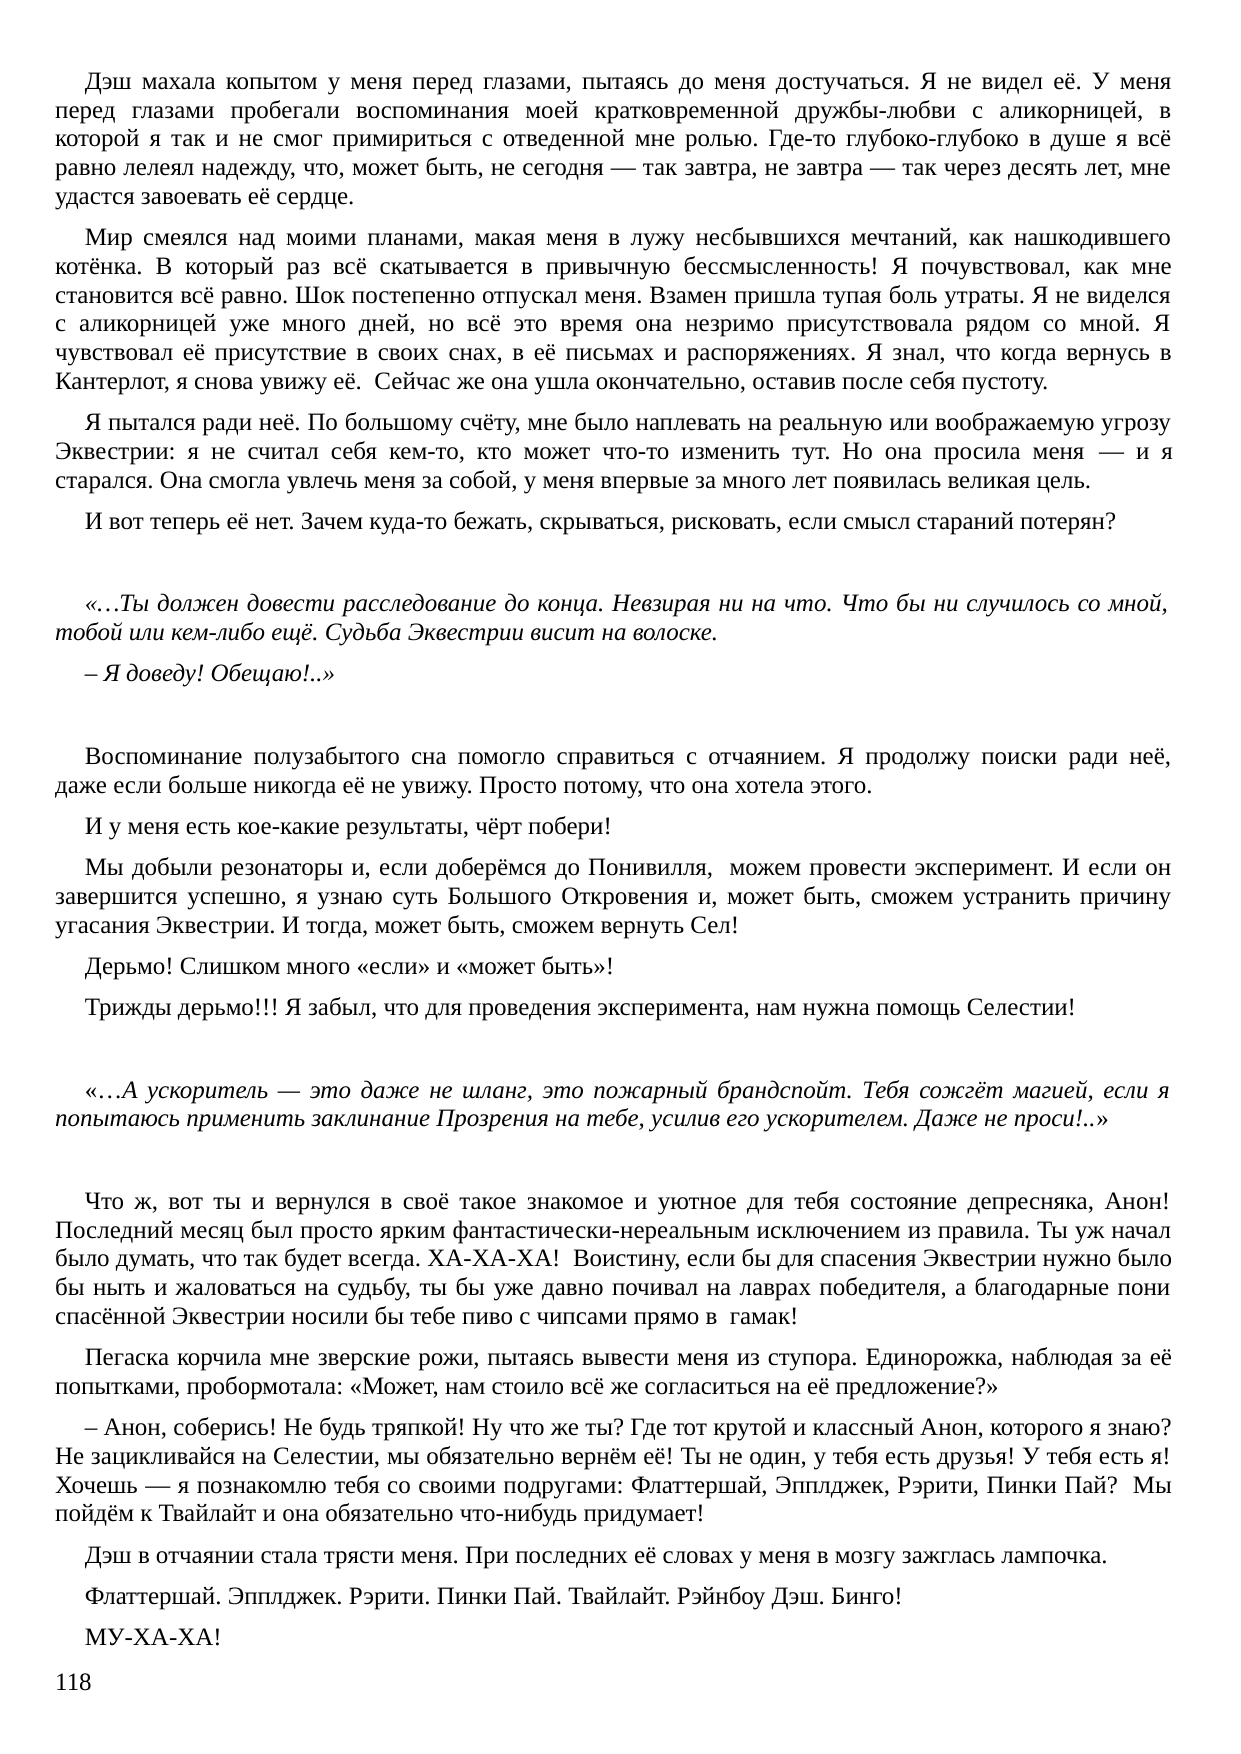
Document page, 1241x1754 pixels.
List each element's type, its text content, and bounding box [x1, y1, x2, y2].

text И вот теперь её нет. Зачем куда-то бежать, скрываться, рисковать, если смысл стараний потерян? [55, 506, 1173, 535]
text Что ж, вот ты и вернулся в своё такое знакомое и уютное для тебя состояние депресняка, Анон! Последний месяц был просто ярким фантастически-нереальным исключением из правила. Ты уж начал было думать, что так будет всегда. ХА-ХА-ХА! Воистину, если бы для спасения Эквестрии нужно было бы ныть и жаловаться на судьбу, ты бы уже давно почивал на лаврах победителя, а благодарные пони спасённой Эквестрии носили бы тебе пиво с чипсами прямо в гамак! [55, 1186, 1173, 1330]
text Я пытался ради неё. По большому счёту, мне было наплевать на реальную или воображаемую угрозу Эквестрии: я не считал себя кем-то, кто может что-то изменить тут. Но она просила меня — и я старался. Она смогла увлечь меня за собой, у меня впервые за много лет появилась великая цель. [55, 407, 1173, 493]
text Дерьмо! Слишком много «если» и «может быть»! [55, 951, 1173, 980]
text Воспоминание полузабытого сна помогло справиться с отчаянием. Я продолжу поиски ради неё, даже если больше никогда её не увижу. Просто потому, что она хотела этого. [55, 741, 1173, 798]
text Дэш в отчаянии стала трясти меня. При последних её словах у меня в мозгу зажглась лампочка. [55, 1540, 1173, 1568]
text МУ-ХА-ХА! [55, 1622, 1173, 1651]
text Трижды дерьмо!!! Я забыл, что для проведения эксперимента, нам нужна помощь Селестии! [55, 992, 1173, 1021]
text – Я доведу! Обещаю!..» [55, 658, 1173, 687]
text «…А ускоритель — это даже не шланг, это пожарный брандспойт. Тебя сожгёт магией, если я попытаюсь применить заклинание Прозрения на тебе, усилив его ускорителем. Даже не проси!..» [55, 1075, 1173, 1132]
text – Анон, соберись! Не будь тряпкой! Ну что же ты? Где тот крутой и классный Анон, которого я знаю? Не зацикливайся на Селестии, мы обязательно вернём её! Ты не один, у тебя есть друзья! У тебя есть я! Хочешь — я познакомлю тебя со своими подругами: Флаттершай, Эпплджек, Рэрити, Пинки Пай? Мы пойдём к Твайлайт и она обязательно что-нибудь придумает! [55, 1412, 1173, 1527]
text Дэш махала копытом у меня перед глазами, пытаясь до меня достучаться. Я не видел её. У меня перед глазами пробегали воспоминания моей кратковременной дружбы-любви с аликорницей, в которой я так и не смог примириться с отведенной мне ролью. Где-то глубоко-глубоко в душе я всё равно лелеял надежду, что, может быть, не сегодня — так завтра, не завтра — так через десять лет, мне удастся завоевать её сердце. [55, 66, 1173, 210]
text Мы добыли резонаторы и, если доберёмся до Понивилля, можем провести эксперимент. И если он завершится успешно, я узнаю суть Большого Откровения и, может быть, сможем устранить причину угасания Эквестрии. И тогда, может быть, сможем вернуть Сел! [55, 852, 1173, 938]
text Флаттершай. Эпплджек. Рэрити. Пинки Пай. Твайлайт. Рэйнбоу Дэш. Бинго! [55, 1581, 1173, 1610]
text Мир смеялся над моими планами, макая меня в лужу несбывшихся мечтаний, как нашкодившего котёнка. В который раз всё скатывается в привычную бессмысленность! Я почувствовал, как мне становится всё равно. Шок постепенно отпускал меня. Взамен пришла тупая боль утраты. Я не виделся с аликорницей уже много дней, но всё это время она незримо присутствовала рядом со мной. Я чувствовал её присутствие в своих снах, в её письмах и распоряжениях. Я знал, что когда вернусь в Кантерлот, я снова увижу её. Сейчас же она ушла окончательно, оставив после себя пустоту. [55, 222, 1173, 395]
text И у меня есть кое-какие результаты, чёрт побери! [55, 811, 1173, 840]
text «…Ты должен довести расследование до конца. Невзирая ни на что. Что бы ни случилось со мной, тобой или кем-либо ещё. Судьба Эквестрии висит на волоске. [55, 588, 1173, 646]
text Пегаска корчила мне зверские рожи, пытаясь вывести меня из ступора. Единорожка, наблюдая за её попытками, пробормотала: «Может, нам стоило всё же согласиться на её предложение?» [55, 1342, 1173, 1400]
